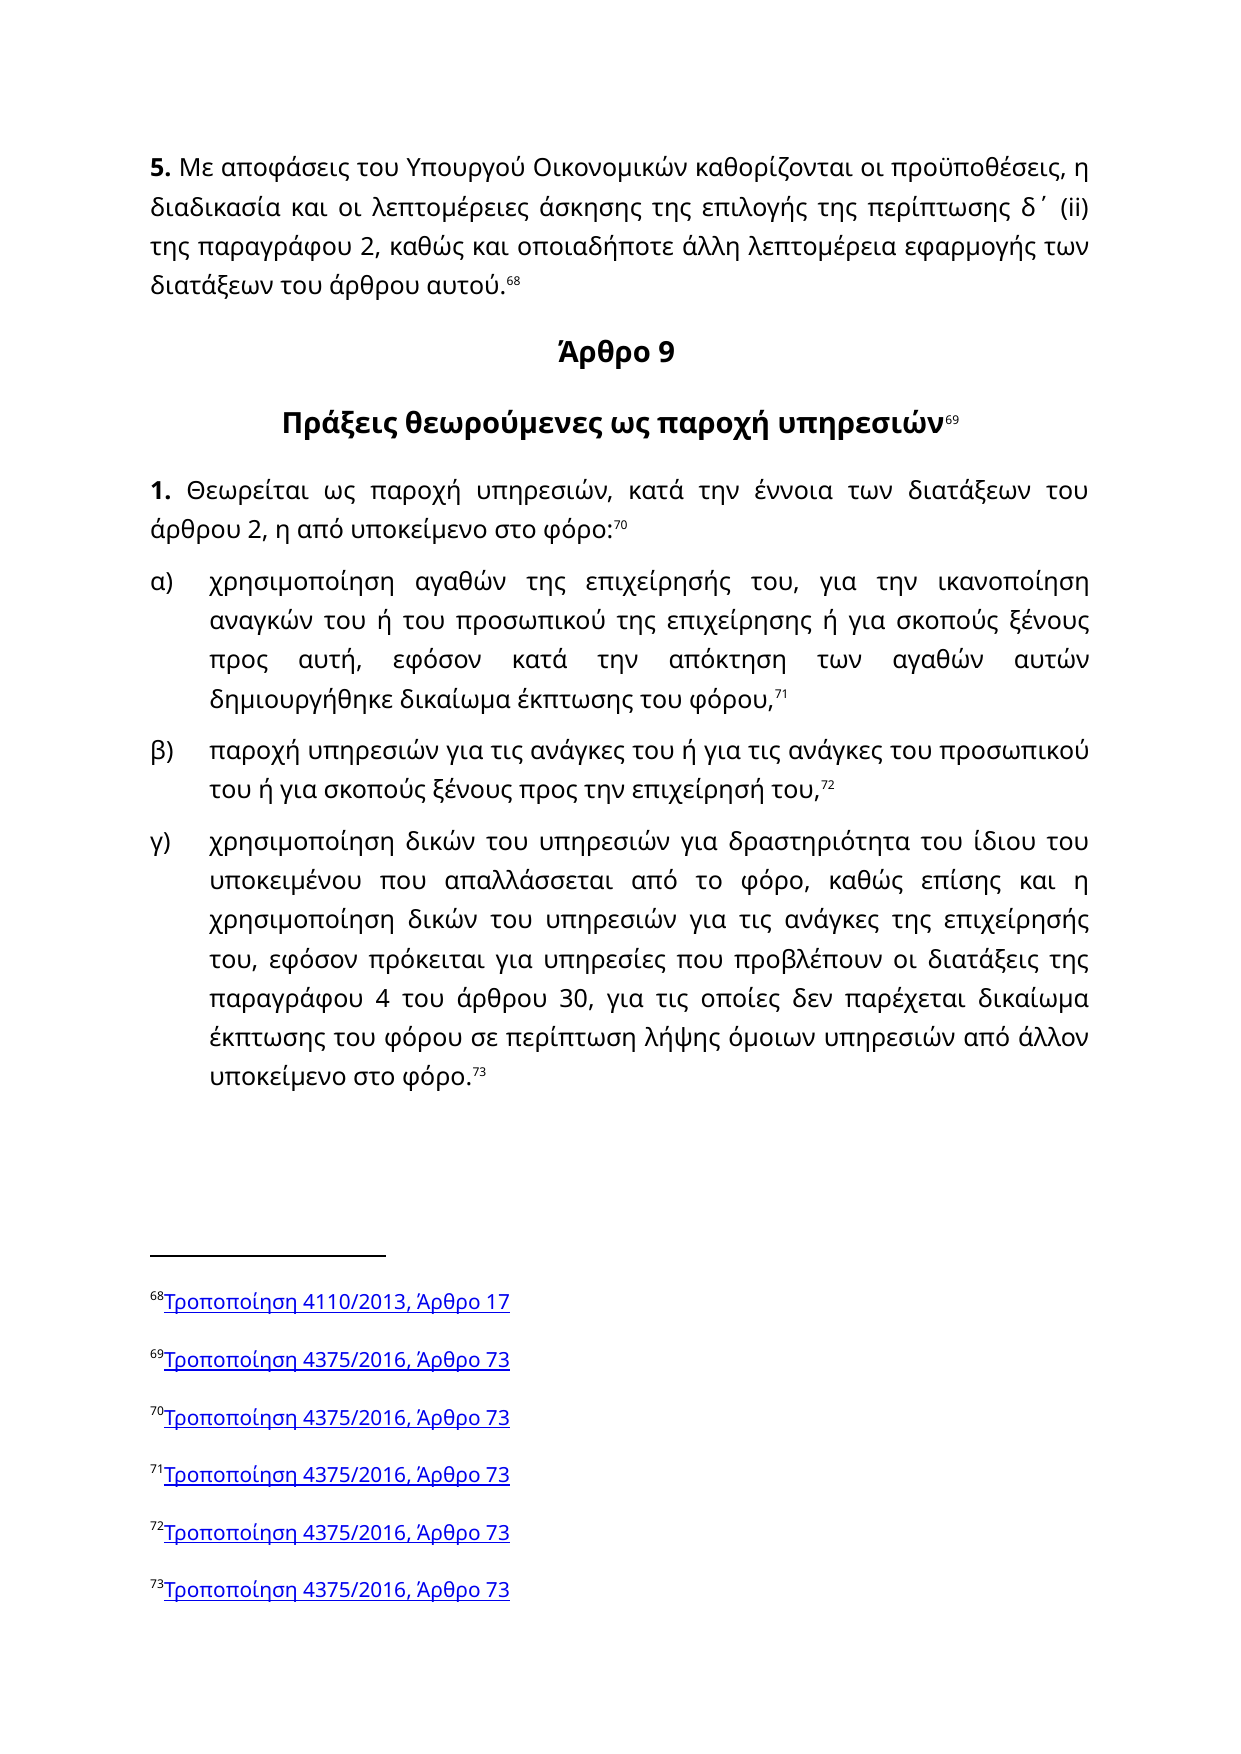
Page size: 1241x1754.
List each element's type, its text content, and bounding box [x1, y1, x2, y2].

text Τροποποίηση 4375/2016, Άρθρο 73 [150, 1460, 1090, 1489]
text 1. Θεωρείται ως παροχή υπηρεσιών, κατά την έννοια των διατάξεων του άρθρου 2, η από υποκείμενο στο φόρο: [150, 473, 1090, 546]
text 5. Με αποφάσεις του Υπουργού Οικονομικών καθορίζονται οι προϋποθέσεις, η διαδικασία και οι λεπτομέρειες άσκησης της επιλογής της περίπτωσης δ΄ (ii) της παραγράφου 2, καθώς και οποιαδήποτε άλλη λεπτομέρεια εφαρμογής των διατάξεων του άρθρου αυτού. [150, 150, 1090, 302]
subtitle Άρθρο 9 [150, 332, 1090, 371]
text Τροποποίηση 4375/2016, Άρθρο 73 [150, 1518, 1090, 1546]
list β) παροχή υπηρεσιών για τις ανάγκες του ή για τις ανάγκες του προσωπικού του ή για σκοπούς ξένους προς την επιχείρησή του, [150, 733, 1090, 806]
text Τροποποίηση 4375/2016, Άρθρο 73 [150, 1345, 1090, 1373]
subtitle Πράξεις θεωρούμενες ως παροχή υπηρεσιών [150, 402, 1090, 442]
text Τροποποίηση 4110/2013, Άρθρο 17 [150, 1287, 1090, 1316]
text Τροποποίηση 4375/2016, Άρθρο 73 [150, 1576, 1090, 1604]
list γ) χρησιμοποίηση δικών του υπηρεσιών για δραστηριότητα του ίδιου του υποκειμένου που απαλλάσσεται από το φόρο, καθώς επίσης και η χρησιμοποίηση δικών του υπηρεσιών για τις ανάγκες της επιχείρησής του, εφόσον πρόκειται για υπηρεσίες που προβλέπουν οι διατάξεις της παραγράφου 4 του άρθρου 30, για τις οποίες δεν παρέχεται δικαίωμα έκπτωσης του φόρου σε περίπτωση λήψης όμοιων υπηρεσιών από άλλον υποκείμενο στο φόρο. [150, 824, 1090, 1093]
list α) χρησιμοποίηση αγαθών της επιχείρησής του, για την ικανοποίηση αναγκών του ή του προσωπικού της επιχείρησης ή για σκοπούς ξένους προς αυτή, εφόσον κατά την απόκτηση των αγαθών αυτών δημιουργήθηκε δικαίωμα έκπτωσης του φόρου, [150, 564, 1090, 715]
text Τροποποίηση 4375/2016, Άρθρο 73 [150, 1403, 1090, 1431]
